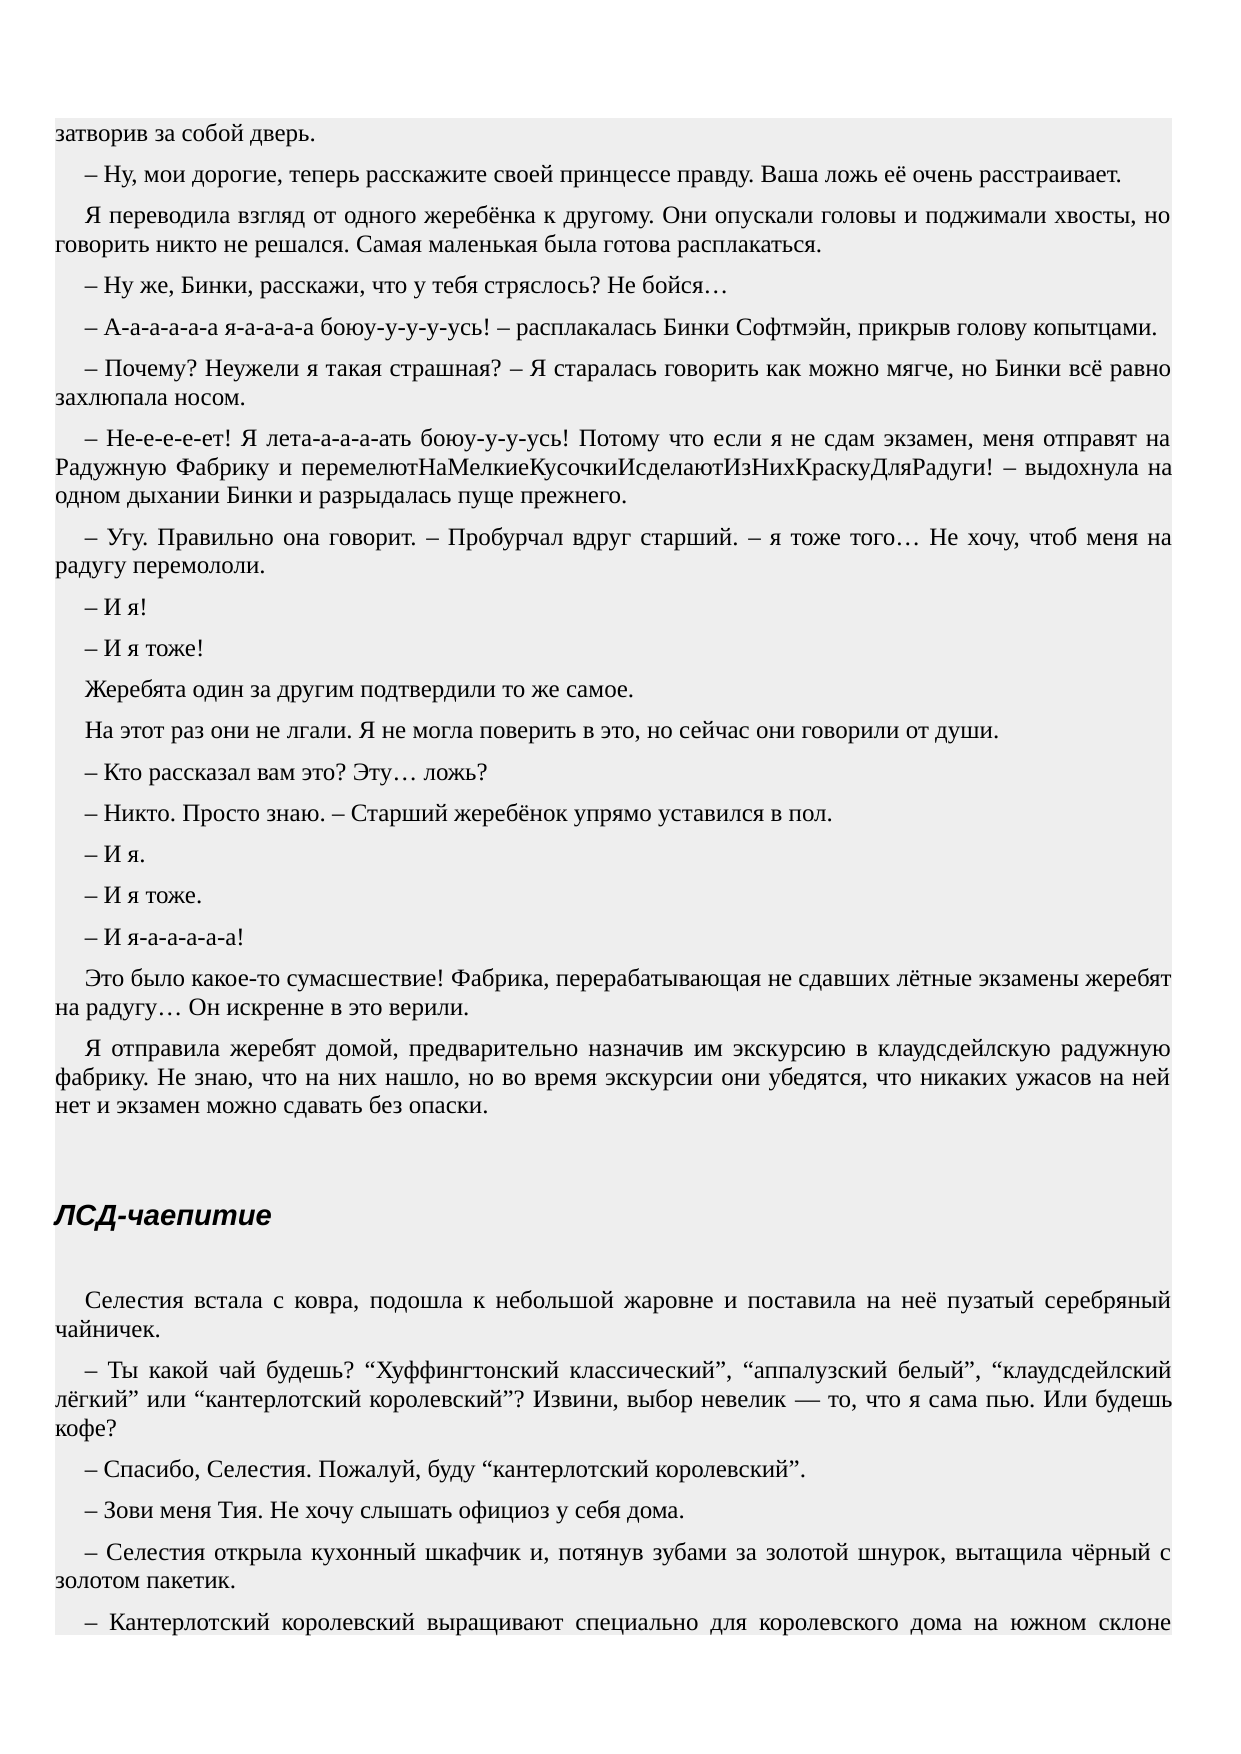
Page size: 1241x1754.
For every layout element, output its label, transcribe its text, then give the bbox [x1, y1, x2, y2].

text – Селестия открыла кухонный шкафчик и, потянув зубами за золотой шнурок, вытащила чёрный с золотом пакетик. [55, 1537, 1172, 1594]
text Селестия встала с ковра, подошла к небольшой жаровне и поставила на неё пузатый серебряный чайничек. [55, 1285, 1172, 1343]
text – Никто. Просто знаю. – Старший жеребёнок упрямо уставился в пол. [55, 798, 1172, 827]
text – Угу. Правильно она говорит. – Пробурчал вдруг старший. – я тоже того… Не хочу, чтоб меня на радугу перемололи. [55, 522, 1172, 579]
text Я отправила жеребят домой, предварительно назначив им экскурсию в клаудсдейлскую радужную фабрику. Не знаю, что на них нашло, но во время экскурсии они убедятся, что никаких ужасов на ней нет и экзамен можно сдавать без опаски. [55, 1033, 1172, 1119]
text На этот раз они не лгали. Я не могла поверить в это, но сейчас они говорили от души. [55, 716, 1172, 744]
subtitle ЛСД-чаепитие [55, 1198, 1172, 1232]
text – И я. [55, 839, 1172, 868]
text – И я тоже. [55, 881, 1172, 909]
text Я переводила взгляд от одного жеребёнка к другому. Они опускали головы и поджимали хвосты, но говорить никто не решался. Самая маленькая была готова расплакаться. [55, 201, 1172, 258]
text – Спасибо, Селестия. Пожалуй, буду “кантерлотский королевский”. [55, 1454, 1172, 1483]
text Жеребята один за другим подтвердили то же самое. [55, 674, 1172, 703]
text – И я-а-а-а-а-а! [55, 922, 1172, 951]
text – Ты какой чай будешь? “Хуффингтонский классический”, “аппалузский белый”, “клаудсдейлский лёгкий” или “кантерлотский королевский”? Извини, выбор невелик — то, что я сама пью. Или будешь кофе? [55, 1355, 1172, 1442]
text – Не-е-е-е-ет! Я лета-а-а-а-ать боюу-у-у-усь! Потому что если я не сдам экзамен, меня отправят на Радужную Фабрику и перемелютНаМелкиеКусочкиИсделаютИзНихКраскуДляРадуги! – выдохнула на одном дыхании Бинки и разрыдалась пуще прежнего. [55, 423, 1172, 509]
text – Кантерлотский королевский выращивают специально для королевского дома на южном склоне [55, 1607, 1172, 1635]
text Это было какое-то сумасшествие! Фабрика, перерабатывающая не сдавших лётные экзамены жеребят на радугу… Он искренне в это верили. [55, 963, 1172, 1021]
text – Зови меня Тия. Не хочу слышать официоз у себя дома. [55, 1495, 1172, 1524]
text – Ну же, Бинки, расскажи, что у тебя стряслось? Не бойся… [55, 271, 1172, 299]
text затворив за собой дверь. [55, 118, 1172, 147]
text – Ну, мои дорогие, теперь расскажите своей принцессе правду. Ваша ложь её очень расстраивает. [55, 159, 1172, 188]
text – Почему? Неужели я такая страшная? – Я старалась говорить как можно мягче, но Бинки всё равно захлюпала носом. [55, 353, 1172, 411]
text – И я! [55, 592, 1172, 621]
text – А-а-а-а-а-а я-а-а-а-а боюу-у-у-у-усь! – расплакалась Бинки Софтмэйн, прикрыв голову копытцами. [55, 312, 1172, 341]
text – Кто рассказал вам это? Эту… ложь? [55, 757, 1172, 786]
text – И я тоже! [55, 633, 1172, 662]
